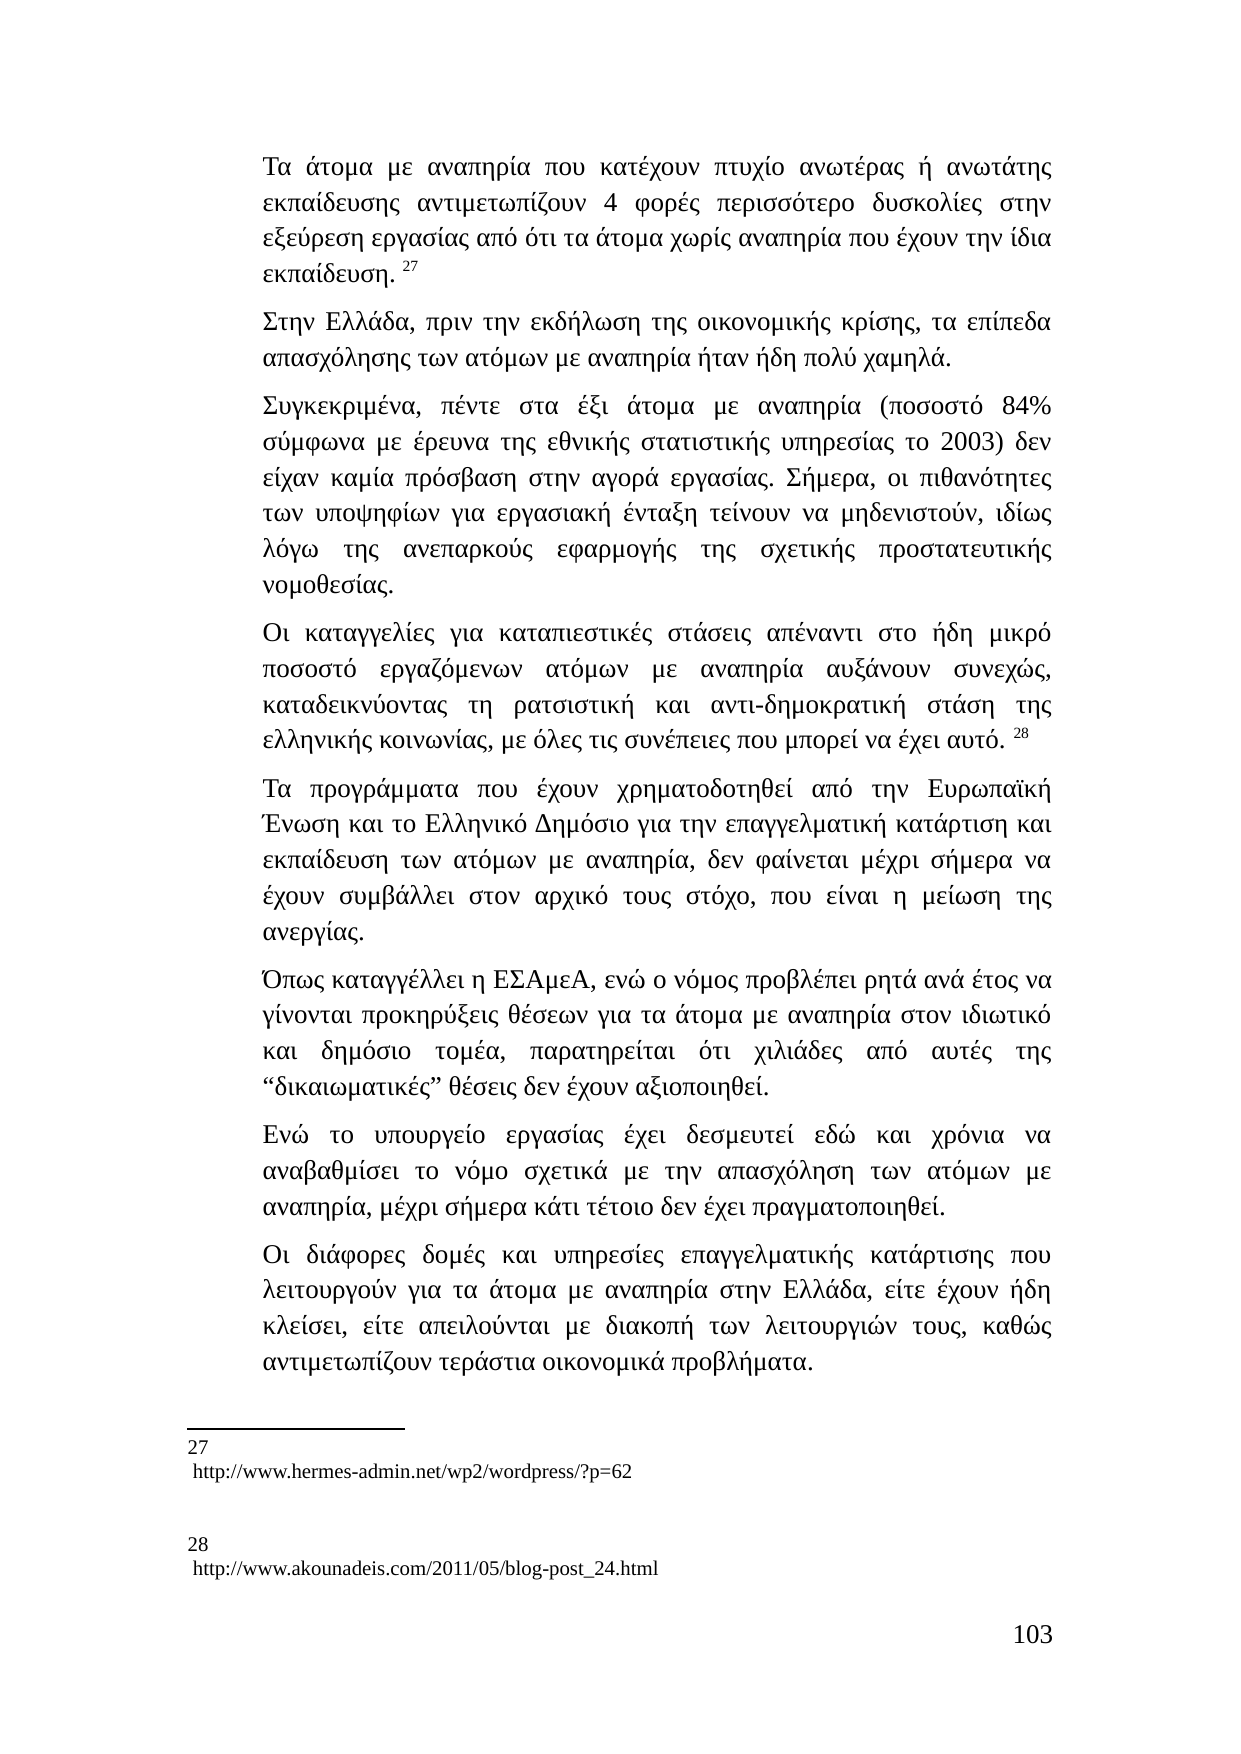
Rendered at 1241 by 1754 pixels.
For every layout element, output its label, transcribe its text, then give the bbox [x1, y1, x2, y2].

text Οι διάφορες δομές και υπηρεσίες επαγγελματικής κατάρτισης που λειτουργούν για τα άτομα με αναπηρία στην Ελλάδα, είτε έχουν ήδη κλείσει, είτε απειλούνται με διακοπή των λειτουργιών τους, καθώς αντιμετωπίζουν τεράστια οικονομικά προβλήματα. [262, 1238, 1053, 1376]
text Τα προγράμματα που έχουν χρηματοδοτηθεί από την Ευρωπαϊκή Ένωση και το Ελληνικό Δημόσιο για την επαγγελματική κατάρτιση και εκπαίδευση των ατόμων με αναπηρία, δεν φαίνεται μέχρι σήμερα να έχουν συμβάλλει στον αρχικό τους στόχο, που είναι η μείωση της ανεργίας. [262, 772, 1053, 946]
text http://www.akounadeis.com/2011/05/blog-post_24.html [187, 1532, 1053, 1580]
text Συγκεκριμένα, πέντε στα έξι άτομα με αναπηρία (ποσοστό 84% σύμφωνα με έρευνα της εθνικής στατιστικής υπηρεσίας το 2003) δεν είχαν καμία πρόσβαση στην αγορά εργασίας. Σήμερα, οι πιθανότητες των υποψηφίων για εργασιακή ένταξη τείνουν να μηδενιστούν, ιδίως λόγω της ανεπαρκούς εφαρμογής της σχετικής προστατευτικής νομοθεσίας. [262, 389, 1053, 599]
text Στην Ελλάδα, πριν την εκδήλωση της οικονομικής κρίσης, τα επίπεδα απασχόλησης των ατόμων με αναπηρία ήταν ήδη πολύ χαμηλά. [262, 305, 1053, 372]
text Τα άτομα με αναπηρία που κατέχουν πτυχίο ανωτέρας ή ανωτάτης εκπαίδευσης αντιμετωπίζουν 4 φορές περισσότερο δυσκολίες στην εξεύρεση εργασίας από ότι τα άτομα χωρίς αναπηρία που έχουν την ίδια εκπαίδευση. [262, 150, 1053, 288]
text Ενώ το υπουργείο εργασίας έχει δεσμευτεί εδώ και χρόνια να αναβαθμίσει το νόμο σχετικά με την απασχόληση των ατόμων με αναπηρία, μέχρι σήμερα κάτι τέτοιο δεν έχει πραγματοποιηθεί. [262, 1118, 1053, 1221]
text Όπως καταγγέλλει η ΕΣΑμεΑ, ενώ ο νόμος προβλέπει ρητά ανά έτος να γίνονται προκηρύξεις θέσεων για τα άτομα με αναπηρία στον ιδιωτικό και δημόσιο τομέα, παρατηρείται ότι χιλιάδες από αυτές της “δικαιωματικές” θέσεις δεν έχουν αξιοποιηθεί. [262, 963, 1053, 1101]
text http://www.hermes-admin.net/wp2/wordpress/?p=62 [187, 1435, 1053, 1483]
text Οι καταγγελίες για καταπιεστικές στάσεις απέναντι στο ήδη μικρό ποσοστό εργαζόμενων ατόμων με αναπηρία αυξάνουν συνεχώς, καταδεικνύοντας τη ρατσιστική και αντι-δημοκρατική στάση της ελληνικής κοινωνίας, με όλες τις συνέπειες που μπορεί να έχει αυτό. [262, 616, 1053, 754]
